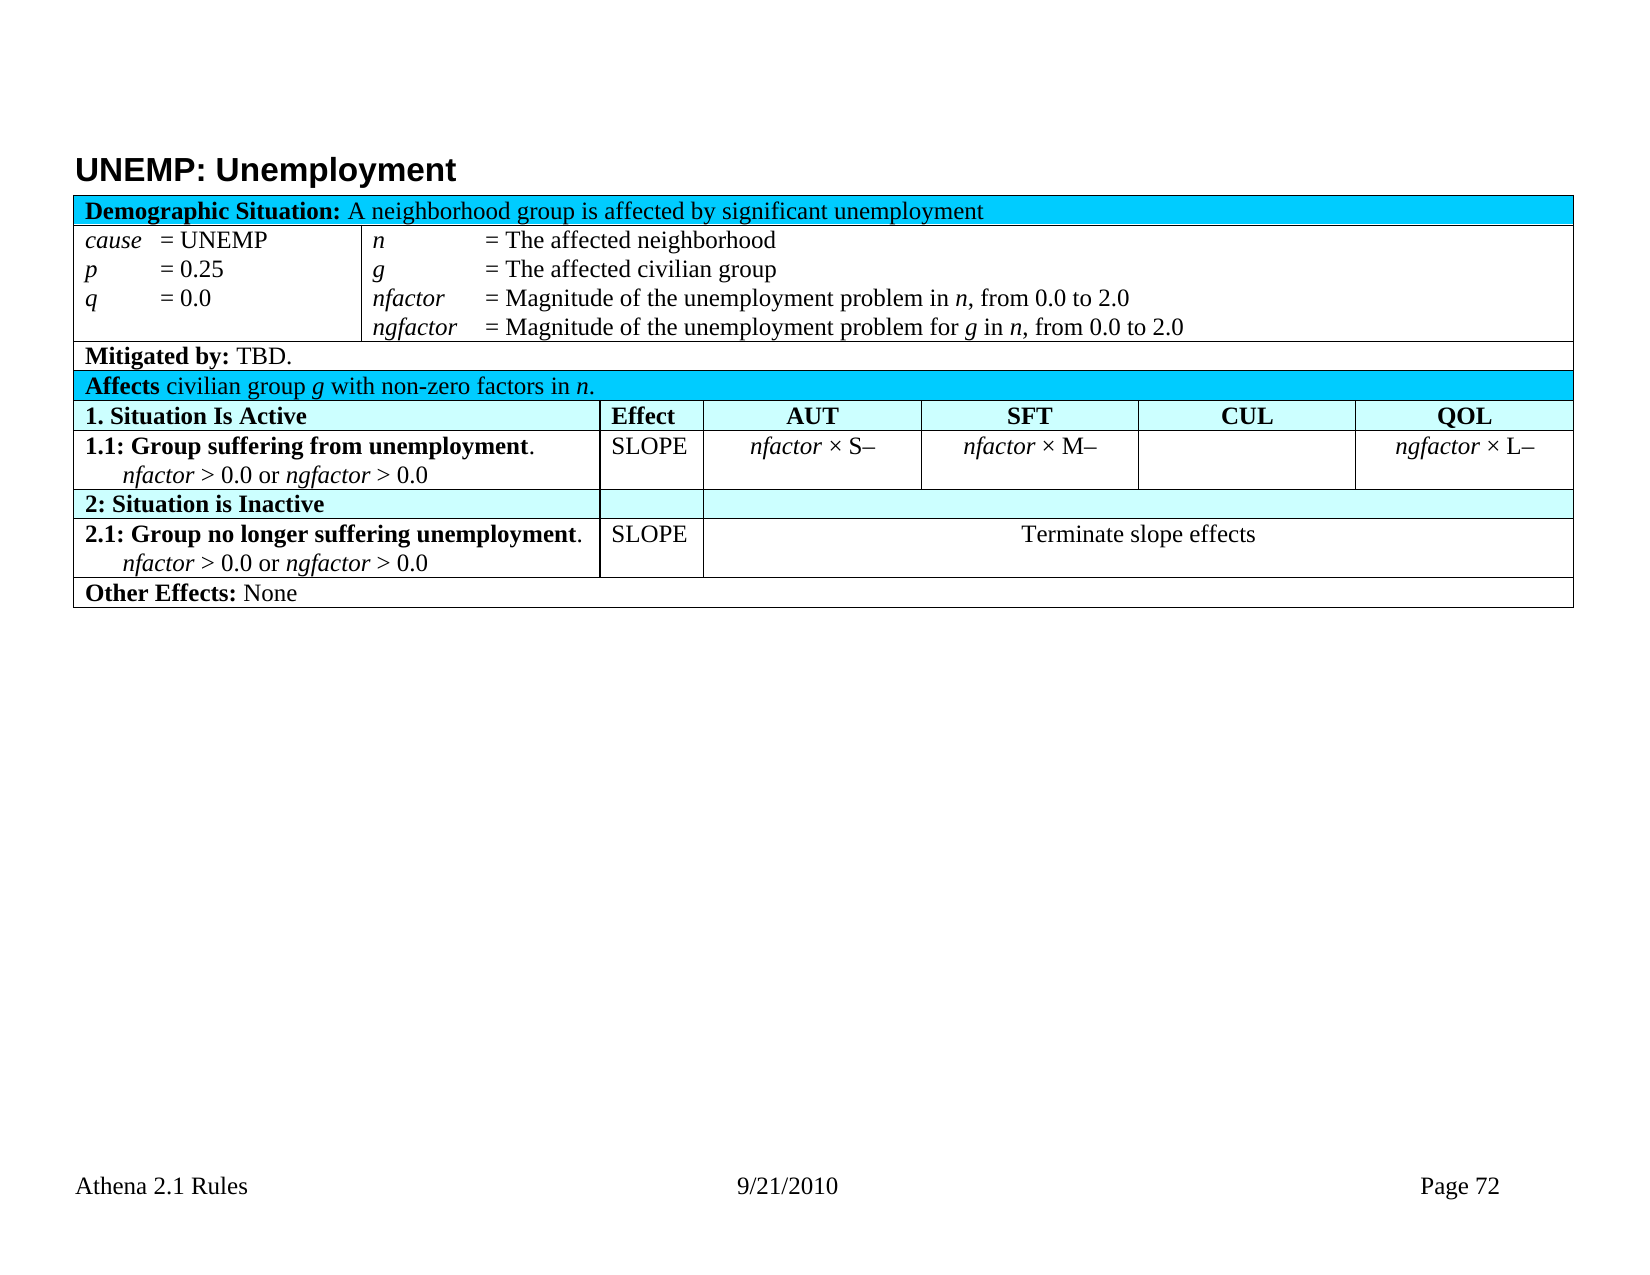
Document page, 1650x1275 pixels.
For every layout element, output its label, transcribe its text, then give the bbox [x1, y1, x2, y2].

table_cell CUL [1139, 401, 1355, 430]
table_cell cause = UNEMP p = 0.25 q = 0.0 [74, 226, 361, 341]
table_cell QOL [1356, 401, 1573, 430]
table_cell AUT [704, 401, 921, 430]
table_cell [704, 490, 1573, 518]
table_cell 2: Situation is Inactive [74, 490, 599, 518]
table_cell Affects civilian group g with non-zero factors in n. [74, 371, 1573, 400]
table_cell SLOPE [601, 519, 703, 577]
table_cell 1.1: Group suffering from unemployment. nfactor > 0.0 or ngfactor > 0.0 [74, 431, 599, 488]
table_cell nfactor × S– [704, 431, 921, 488]
table_cell Terminate slope effects [704, 519, 1573, 577]
table_cell [601, 490, 703, 518]
text UNEMP: Unemployment [75, 150, 1575, 188]
table_cell 1. Situation Is Active [74, 401, 599, 430]
table_cell SLOPE [601, 431, 703, 488]
table_cell Other Effects: None [74, 578, 1573, 607]
table_cell nfactor × M– [922, 431, 1138, 488]
table_cell n = The affected neighborhood g = The affected civilian group nfactor = Magnitude of the unemployment problem in n, from 0.0 to 2.0 ngfactor = Magnitude of the unemployment problem for g in n, from 0.0 to 2.0 [362, 226, 1573, 341]
table_cell Effect [601, 401, 703, 430]
table_cell SFT [922, 401, 1138, 430]
table_cell Mitigated by: TBD. [74, 342, 1573, 370]
table_cell ngfactor × L– [1356, 431, 1573, 488]
table_cell 2.1: Group no longer suffering unemployment. nfactor > 0.0 or ngfactor > 0.0 [74, 519, 599, 577]
table_cell [1139, 431, 1355, 488]
table_header Demographic Situation: A neighborhood group is affected by significant unemployment [74, 196, 1573, 224]
